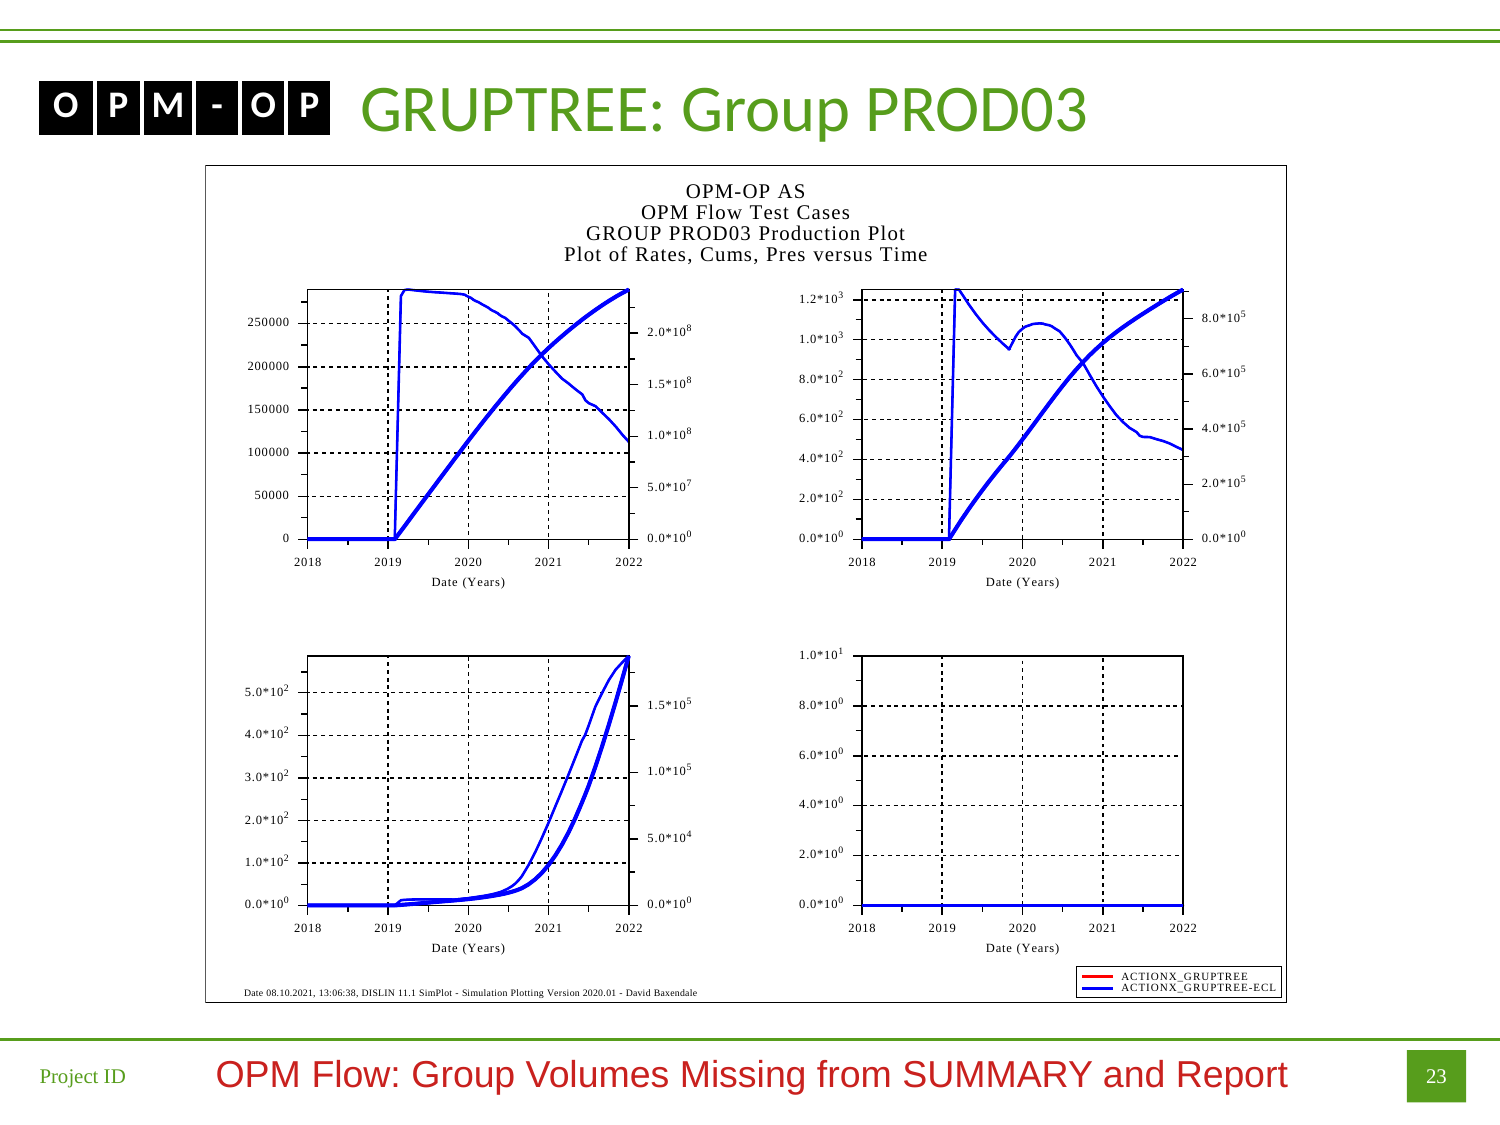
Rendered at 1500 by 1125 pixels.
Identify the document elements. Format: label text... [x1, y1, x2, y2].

title GRUPTREE: Group PROD03 [360, 77, 1425, 153]
text_box OPM Flow: Group Volumes Missing from SUMMARY and Report [200, 1046, 1335, 1110]
picture [205, 165, 1391, 1004]
